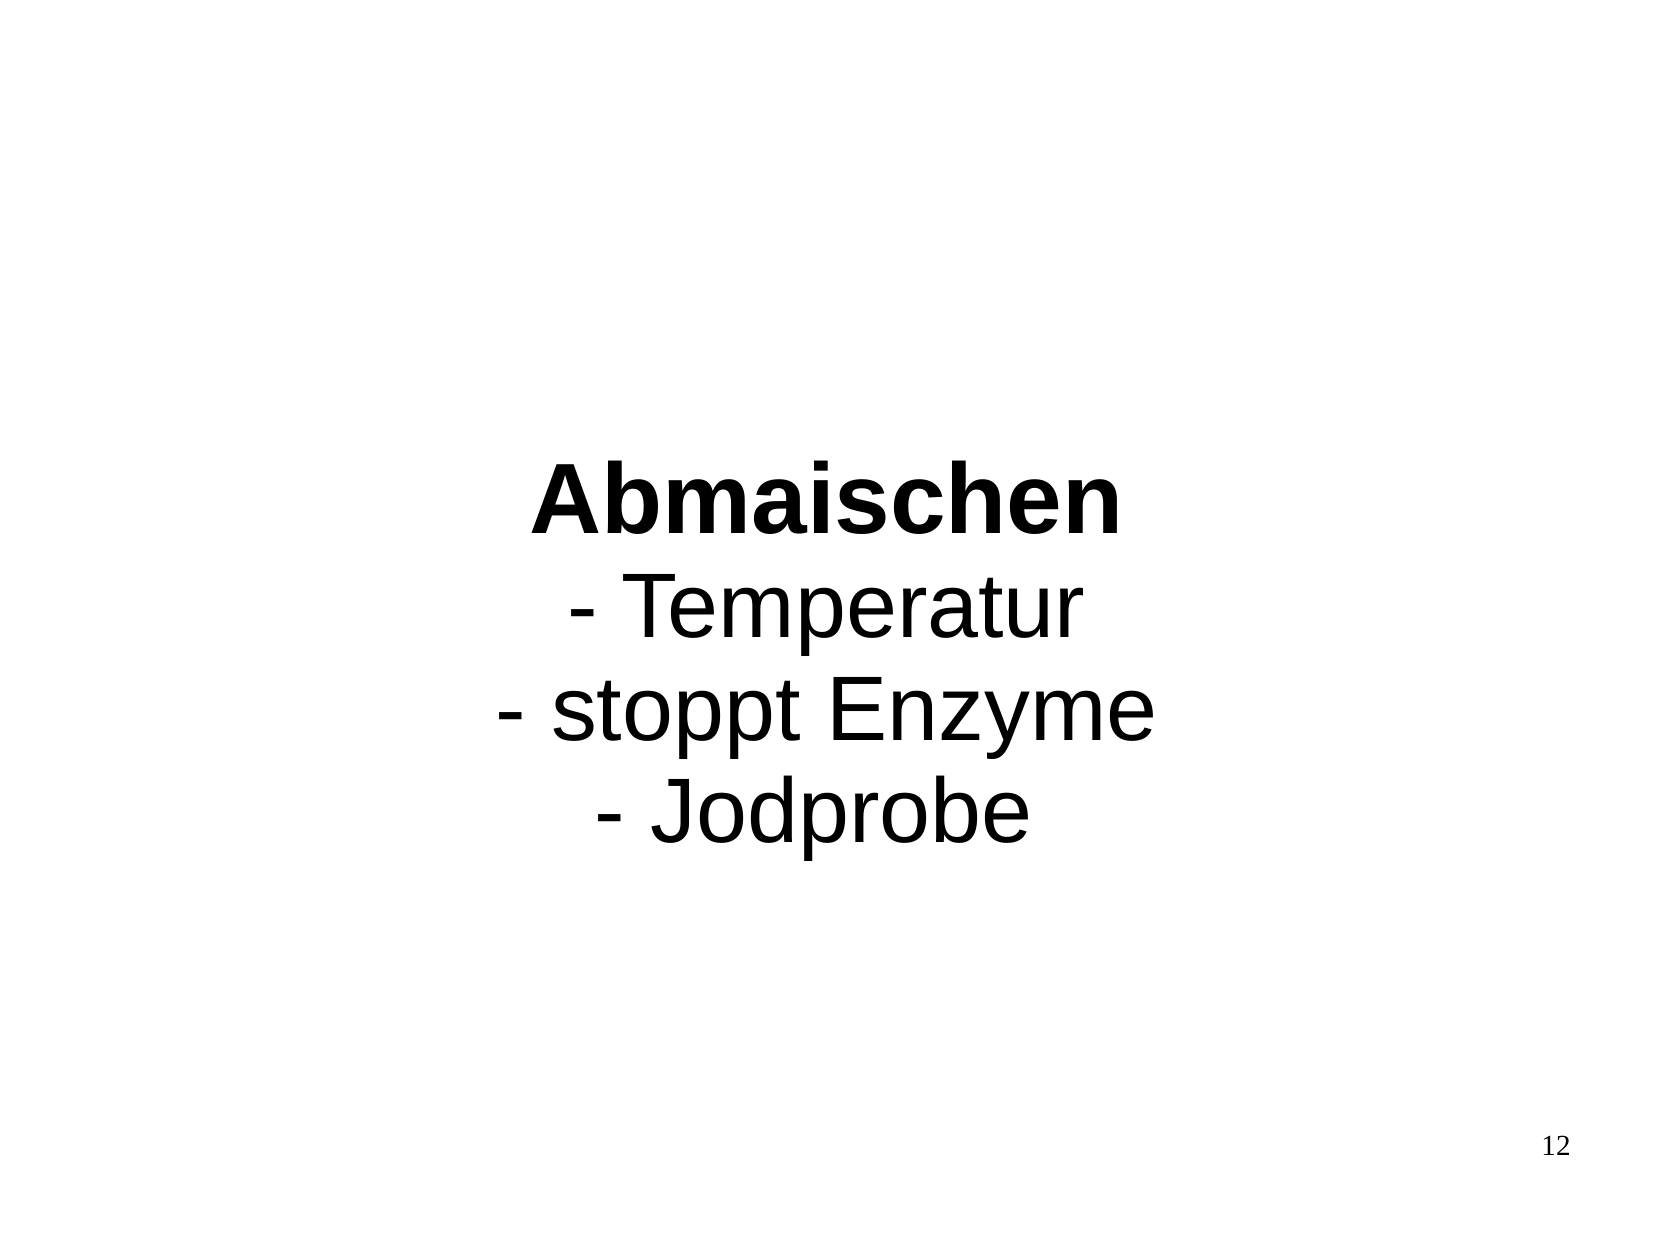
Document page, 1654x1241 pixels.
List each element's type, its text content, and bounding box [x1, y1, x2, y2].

title Abmaischen - Temperatur - stoppt Enzyme - Jodprobe [82, 442, 1571, 863]
